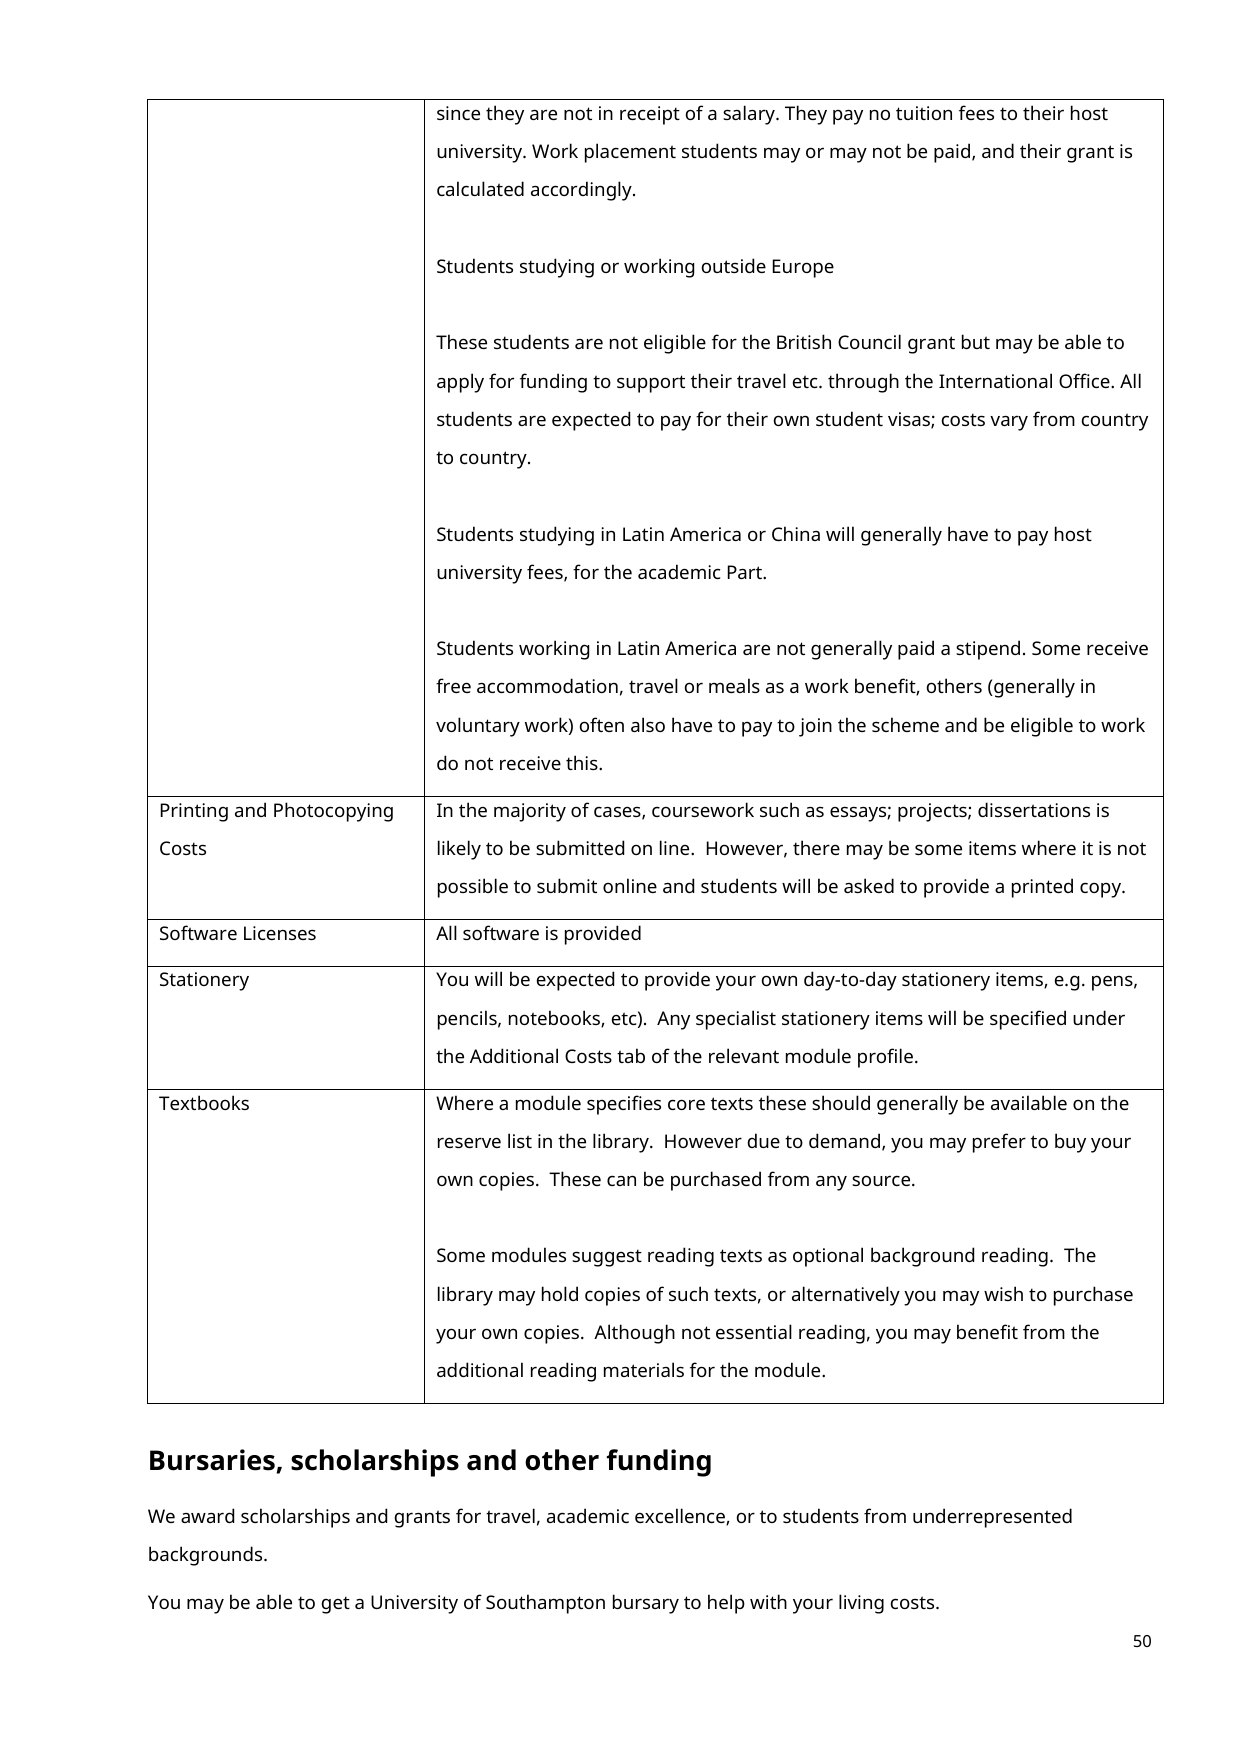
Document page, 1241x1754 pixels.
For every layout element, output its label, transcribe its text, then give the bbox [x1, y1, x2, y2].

table_cell You will be expected to provide your own day-to-day stationery items, e.g. pens, pencils, notebooks, etc). Any specialist stationery items will be specified under the Additional Costs tab of the relevant module profile. [425, 967, 1163, 1089]
table_cell Software Licenses [148, 920, 424, 966]
table_cell Printing and Photocopying Costs [148, 797, 424, 919]
table_cell Stationery [148, 967, 424, 1089]
table_cell Textbooks [148, 1090, 424, 1403]
table_cell since they are not in receipt of a salary. They pay no tuition fees to their host university. Work placement students may or may not be paid, and their grant is calculated accordingly. Students studying or working outside Europe These students are not eligible for the British Council grant but may be able to apply for funding to support their travel etc. through the International Office. All students are expected to pay for their own student visas; costs vary from country to country. Students studying in Latin America or China will generally have to pay host university fees, for the academic Part. Students working in Latin America are not generally paid a stipend. Some receive free accommodation, travel or meals as a work benefit, others (generally in voluntary work) often also have to pay to join the scheme and be eligible to work do not receive this. [425, 100, 1163, 796]
table_cell In the majority of cases, coursework such as essays; projects; dissertations is likely to be submitted on line. However, there may be some items where it is not possible to submit online and students will be asked to provide a printed copy. [425, 797, 1163, 919]
subtitle Bursaries, scholarships and other funding [148, 1442, 1152, 1478]
table_cell Where a module specifies core texts these should generally be available on the reserve list in the library. However due to demand, you may prefer to buy your own copies. These can be purchased from any source. Some modules suggest reading texts as optional background reading. The library may hold copies of such texts, or alternatively you may wish to purchase your own copies. Although not essential reading, you may benefit from the additional reading materials for the module. [425, 1090, 1163, 1403]
table_cell All software is provided [425, 920, 1163, 966]
text You may be able to get a University of Southampton bursary to help with your living costs. [148, 1589, 1152, 1614]
text We award scholarships and grants for travel, academic excellence, or to students from underrepresented backgrounds. [148, 1503, 1152, 1567]
table_cell [148, 100, 424, 796]
